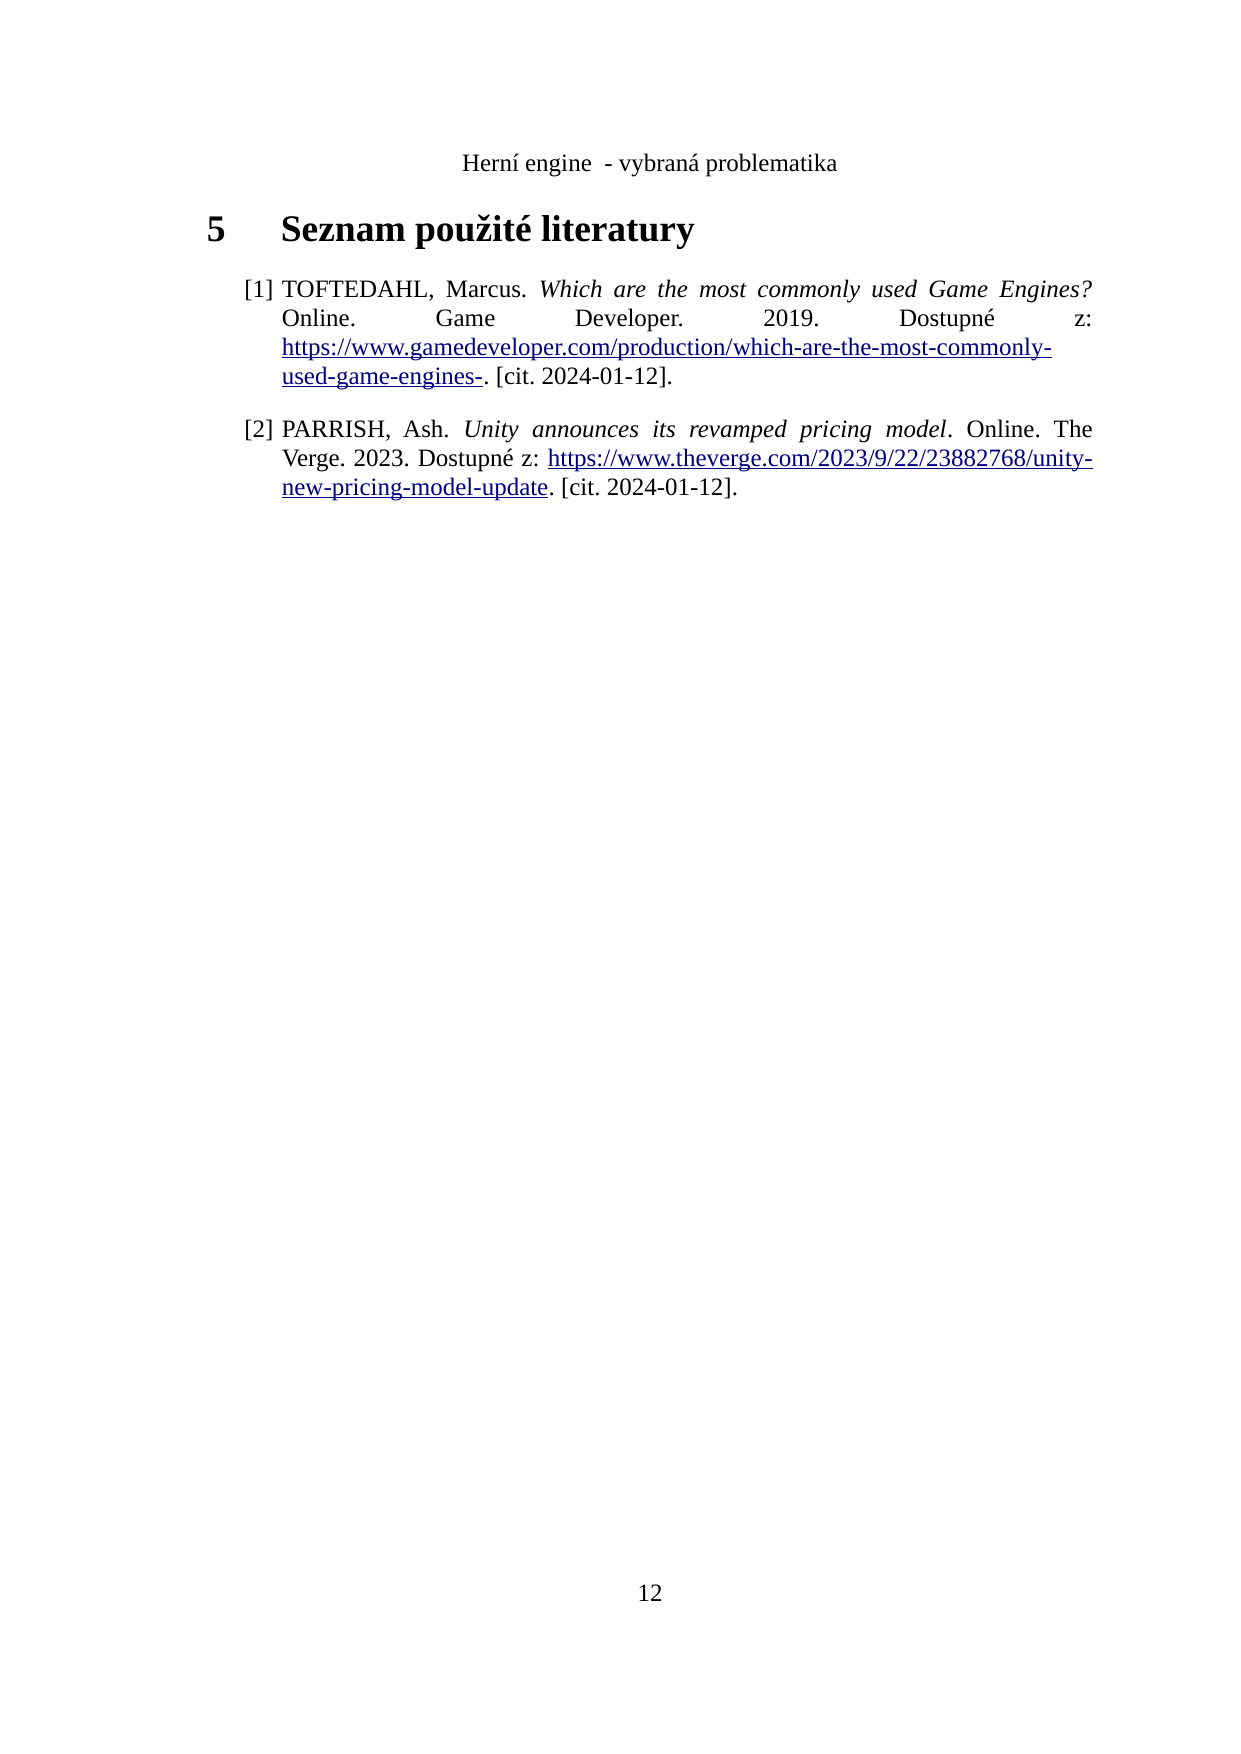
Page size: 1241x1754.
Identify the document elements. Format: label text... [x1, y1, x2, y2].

list TOFTEDAHL, Marcus. Which are the most commonly used Game Engines? Online. Game Developer. 2019. Dostupné z: https://www.gamedeveloper.com/production/which-are-the-most-commonly-used-game-engines-. [cit. 2024-01-12]. [244, 274, 1093, 389]
list PARRISH, Ash. Unity announces its revamped pricing model. Online. The Verge. 2023. Dostupné z: https://www.theverge.com/2023/9/22/23882768/unity-new-pricing-model-update. [cit. 2024-01-12]. [244, 414, 1093, 501]
subtitle Seznam použité literatury [207, 207, 1093, 250]
